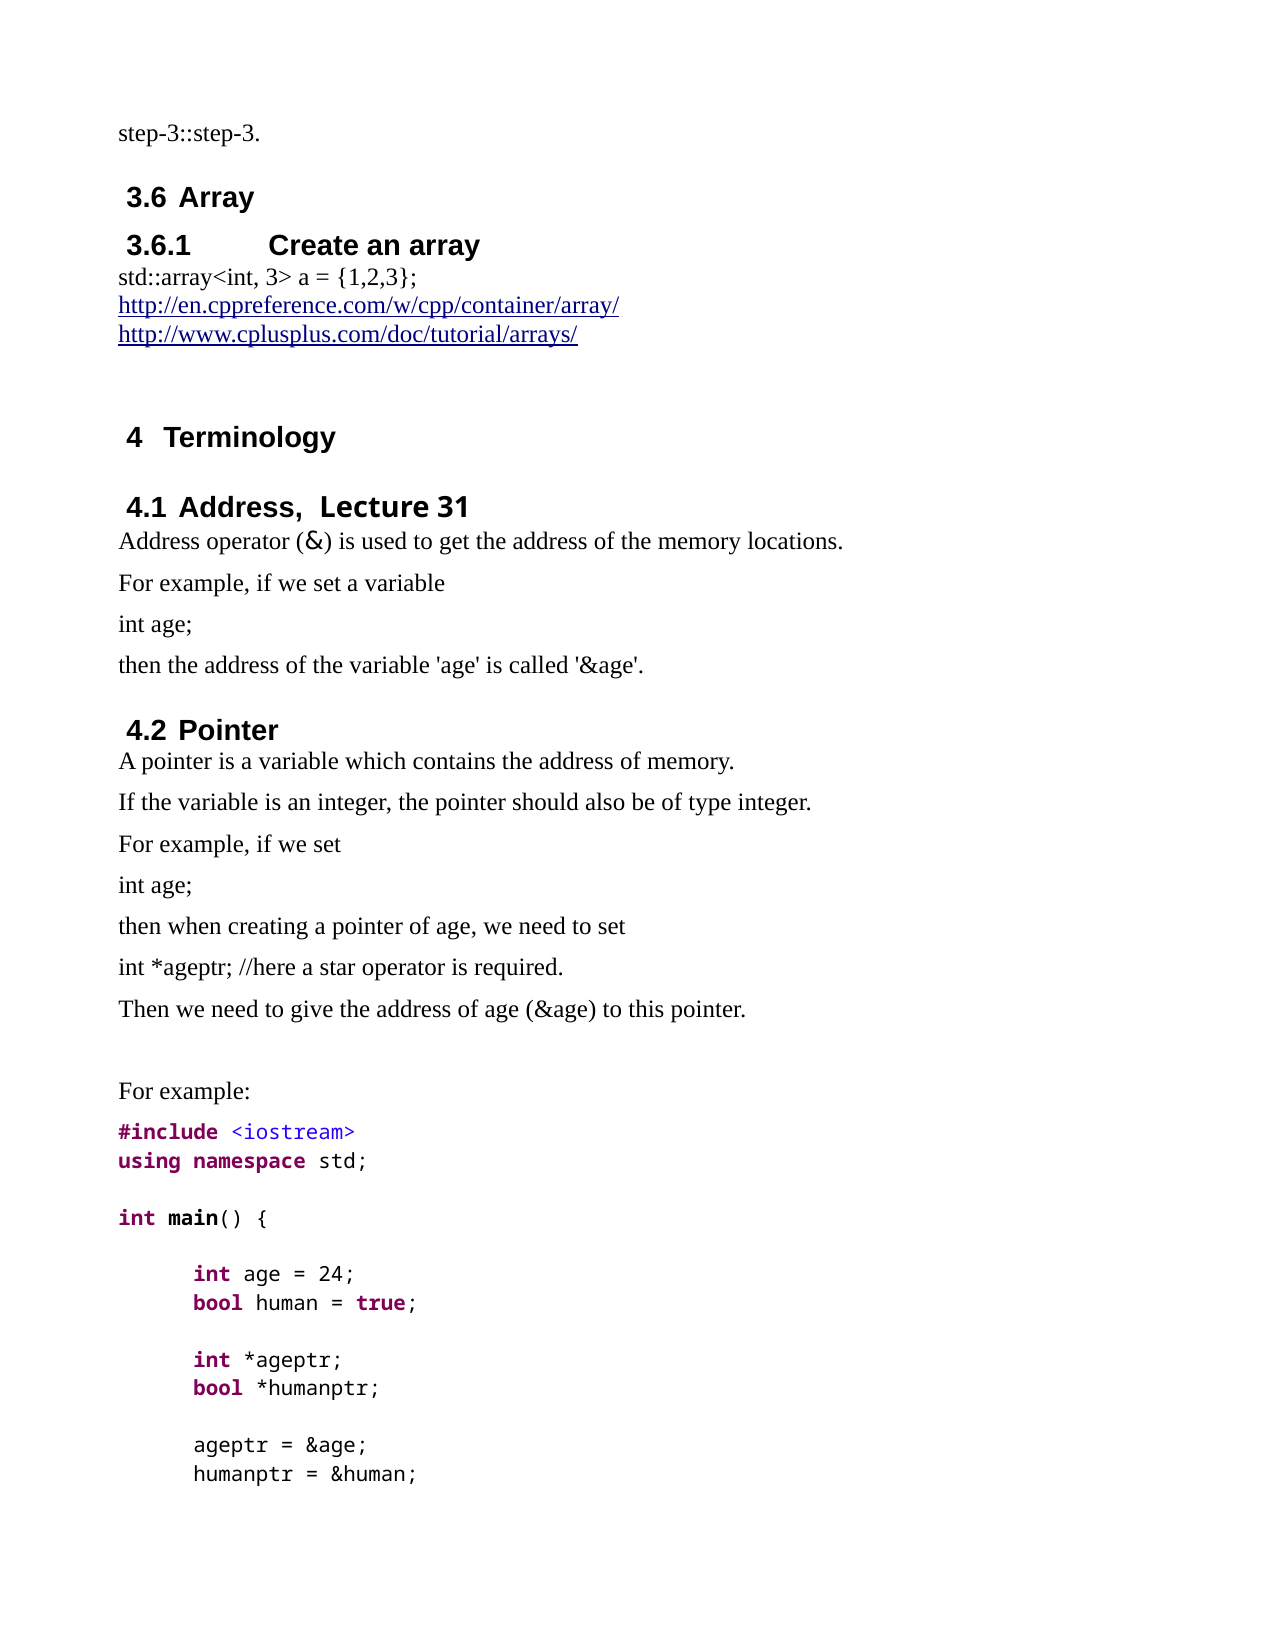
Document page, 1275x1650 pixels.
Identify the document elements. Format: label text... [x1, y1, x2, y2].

text then when creating a pointer of age, we need to set [118, 911, 1157, 940]
text http://www.cplusplus.com/doc/tutorial/arrays/ [118, 319, 1157, 348]
text then the address of the variable 'age' is called '&age'. [118, 651, 1157, 679]
text int *ageptr; //here a star operator is required. [118, 952, 1157, 981]
text std::array<int, 3> a = {1,2,3}; [118, 262, 1157, 291]
text ageptr = &age; [118, 1430, 1157, 1459]
text #include <iostream> [118, 1117, 1157, 1146]
text A pointer is a variable which contains the address of memory. [118, 746, 1157, 775]
text int *ageptr; [118, 1345, 1157, 1373]
text For example, if we set [118, 829, 1157, 857]
subtitle Pointer [118, 713, 1157, 746]
text int age = 24; [118, 1259, 1157, 1288]
text For example, if we set a variable [118, 568, 1157, 597]
text If the variable is an integer, the pointer should also be of type integer. [118, 787, 1157, 816]
text using namespace std; [118, 1146, 1157, 1174]
subtitle Create an array [118, 228, 1157, 262]
text Then we need to give the address of age (&age) to this pointer. [118, 994, 1157, 1022]
text step-3::step-3. [118, 118, 1157, 147]
subtitle Array [118, 180, 1157, 214]
text int age; [118, 870, 1157, 899]
text http://en.cppreference.com/w/cpp/container/array/ [118, 291, 1157, 319]
subtitle Terminology [118, 420, 1157, 453]
text int main() { [118, 1203, 1157, 1231]
text Address operator (&) is used to get the address of the memory locations. [118, 526, 1157, 556]
subtitle Address, Lecture 31 [118, 487, 1157, 526]
text For example: [118, 1076, 1157, 1105]
text bool human = true; [118, 1288, 1157, 1316]
text bool *humanptr; [118, 1373, 1157, 1402]
text humanptr = &human; [118, 1459, 1157, 1487]
text int age; [118, 609, 1157, 638]
